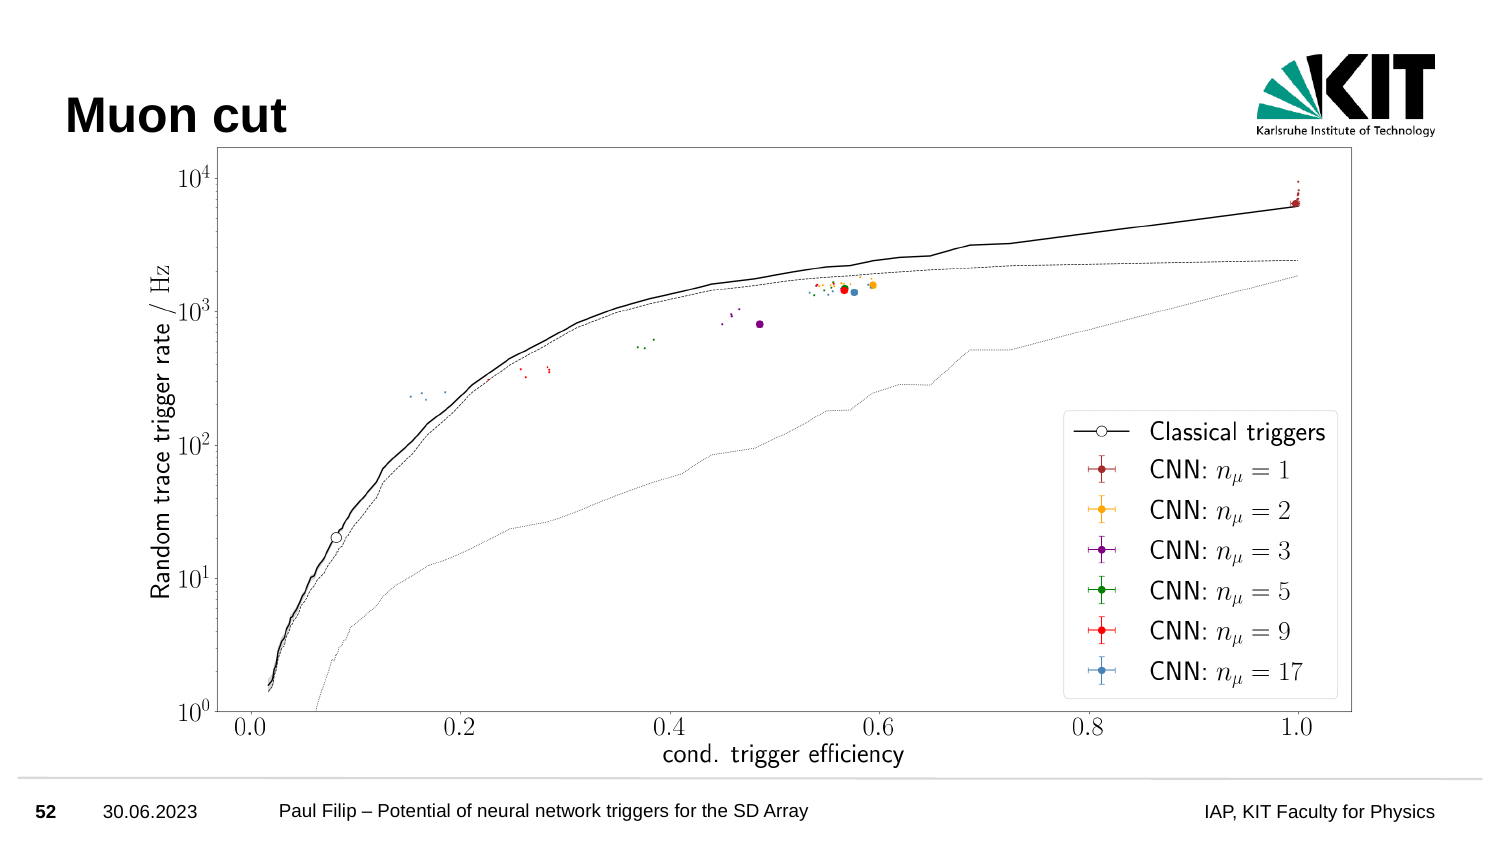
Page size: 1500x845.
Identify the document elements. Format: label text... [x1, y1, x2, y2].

picture [144, 143, 1356, 772]
title Muon cut [64, 48, 1192, 144]
slide_number 30.06.2023 [102, 778, 272, 844]
slide_number 4 [35, 778, 89, 844]
picture [1257, 54, 1435, 137]
